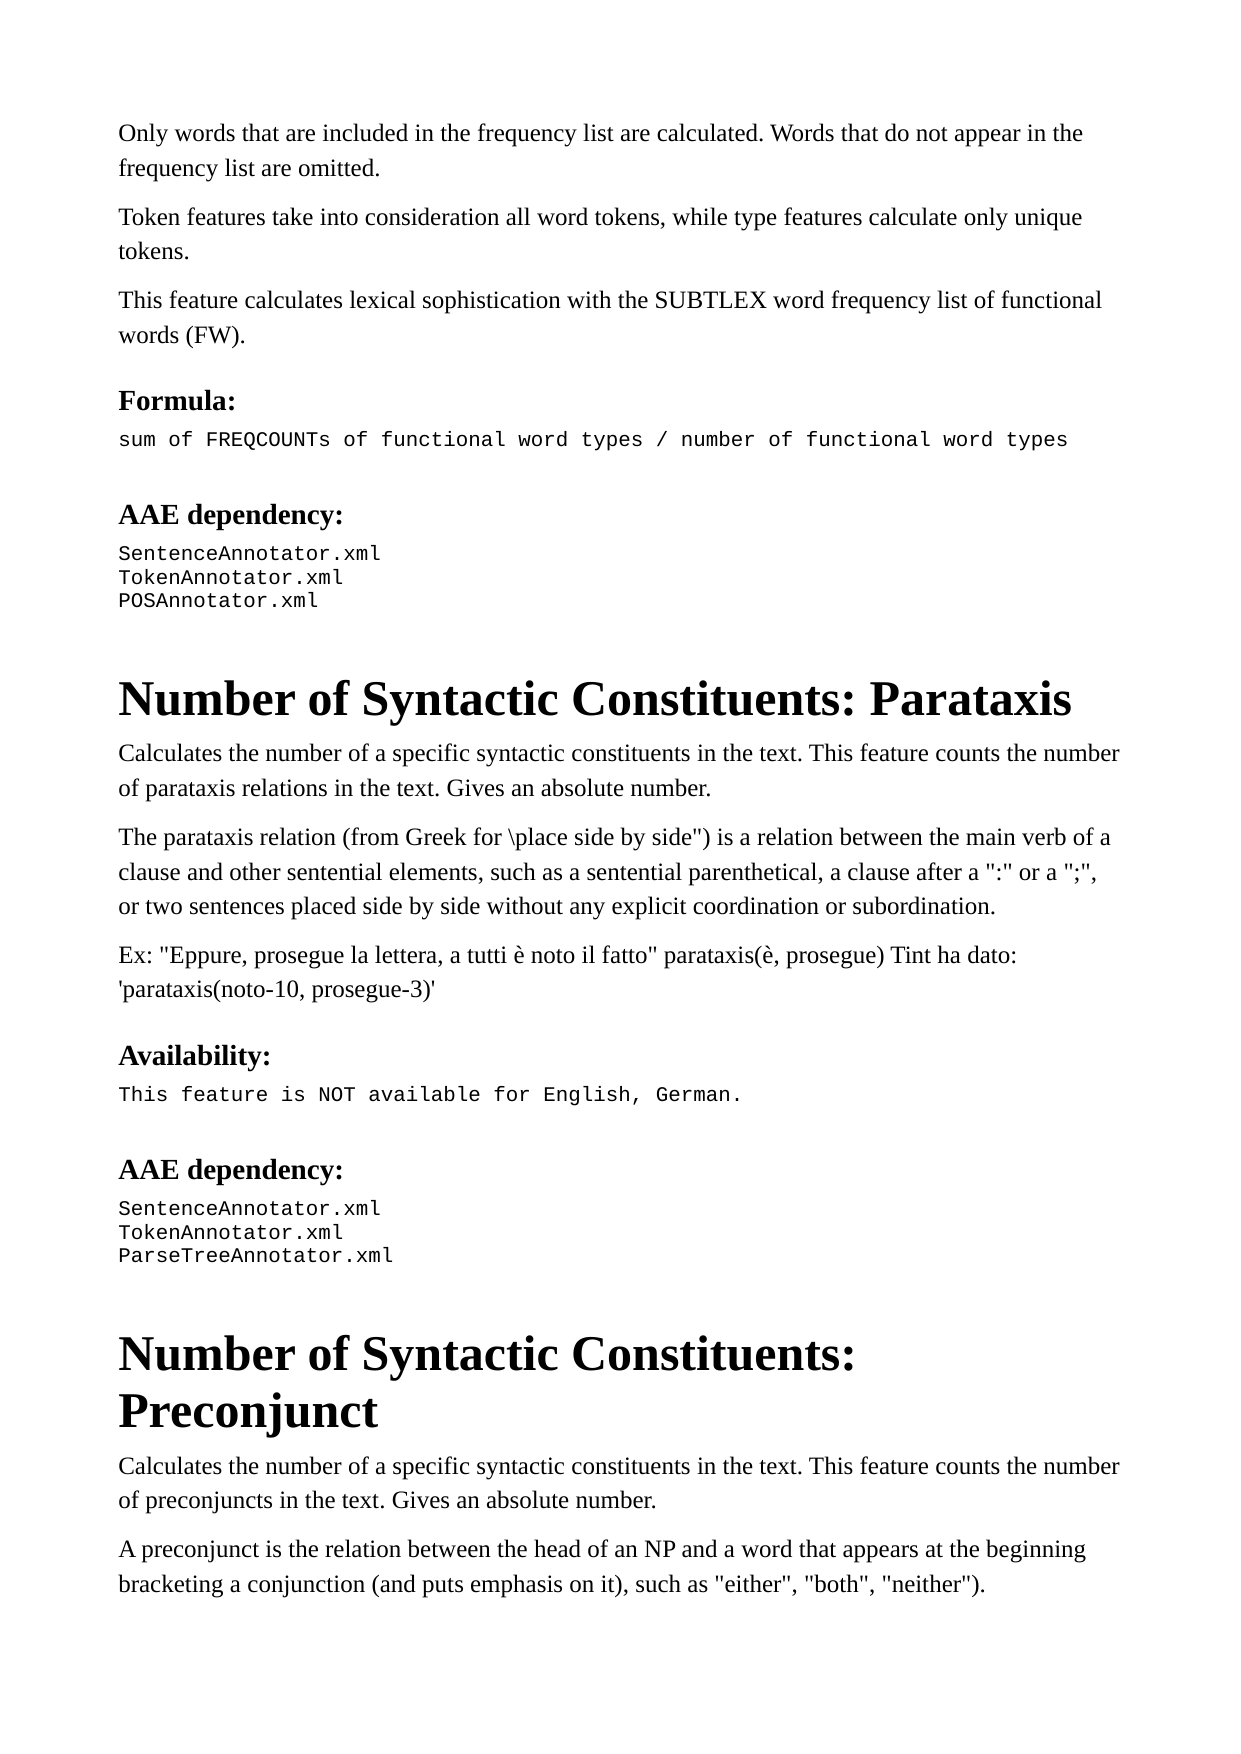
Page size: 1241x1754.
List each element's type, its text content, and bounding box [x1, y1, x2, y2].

subtitle Availability: [118, 1038, 1122, 1072]
text Calculates the number of a specific syntactic constituents in the text. This feature counts the number of parataxis relations in the text. Gives an absolute number. [118, 738, 1122, 802]
text Token features take into consideration all word tokens, while type features calculate only unique tokens. [118, 202, 1122, 265]
subtitle AAE dependency: [118, 497, 1122, 531]
text SentenceAnnotator.xml [118, 1198, 1122, 1222]
text SentenceAnnotator.xml [118, 543, 1122, 567]
subtitle Number of Syntactic Constituents: Parataxis [118, 668, 1122, 726]
text The parataxis relation (from Greek for \place side by side") is a relation between the main verb of a clause and other sentential elements, such as a sentential parenthetical, a clause after a ":" or a ";", or two sentences placed side by side without any explicit coordination or subordination. [118, 822, 1122, 920]
text ParseTreeAnnotator.xml [118, 1245, 1122, 1269]
text TokenAnnotator.xml [118, 567, 1122, 590]
subtitle Formula: [118, 383, 1122, 417]
subtitle Number of Syntactic Constituents: Preconjunct [118, 1323, 1122, 1438]
text sum of FREQCOUNTs of functional word types / number of functional word types [118, 429, 1122, 453]
text Only words that are included in the frequency list are calculated. Words that do not appear in the frequency list are omitted. [118, 118, 1122, 181]
text Ex: "Eppure, prosegue la lettera, a tutti è noto il fatto" parataxis(è, prosegue) Tint ha dato: 'parataxis(noto-10, prosegue-3)' [118, 940, 1122, 1003]
text POSAnnotator.xml [118, 590, 1122, 614]
text This feature is NOT available for English, German. [118, 1084, 1122, 1108]
text TokenAnnotator.xml [118, 1222, 1122, 1245]
text This feature calculates lexical sophistication with the SUBTLEX word frequency list of functional words (FW). [118, 285, 1122, 348]
text A preconjunct is the relation between the head of an NP and a word that appears at the beginning bracketing a conjunction (and puts emphasis on it), such as "either", "both", "neither"). [118, 1534, 1122, 1598]
text Calculates the number of a specific syntactic constituents in the text. This feature counts the number of preconjuncts in the text. Gives an absolute number. [118, 1451, 1122, 1514]
subtitle AAE dependency: [118, 1152, 1122, 1186]
